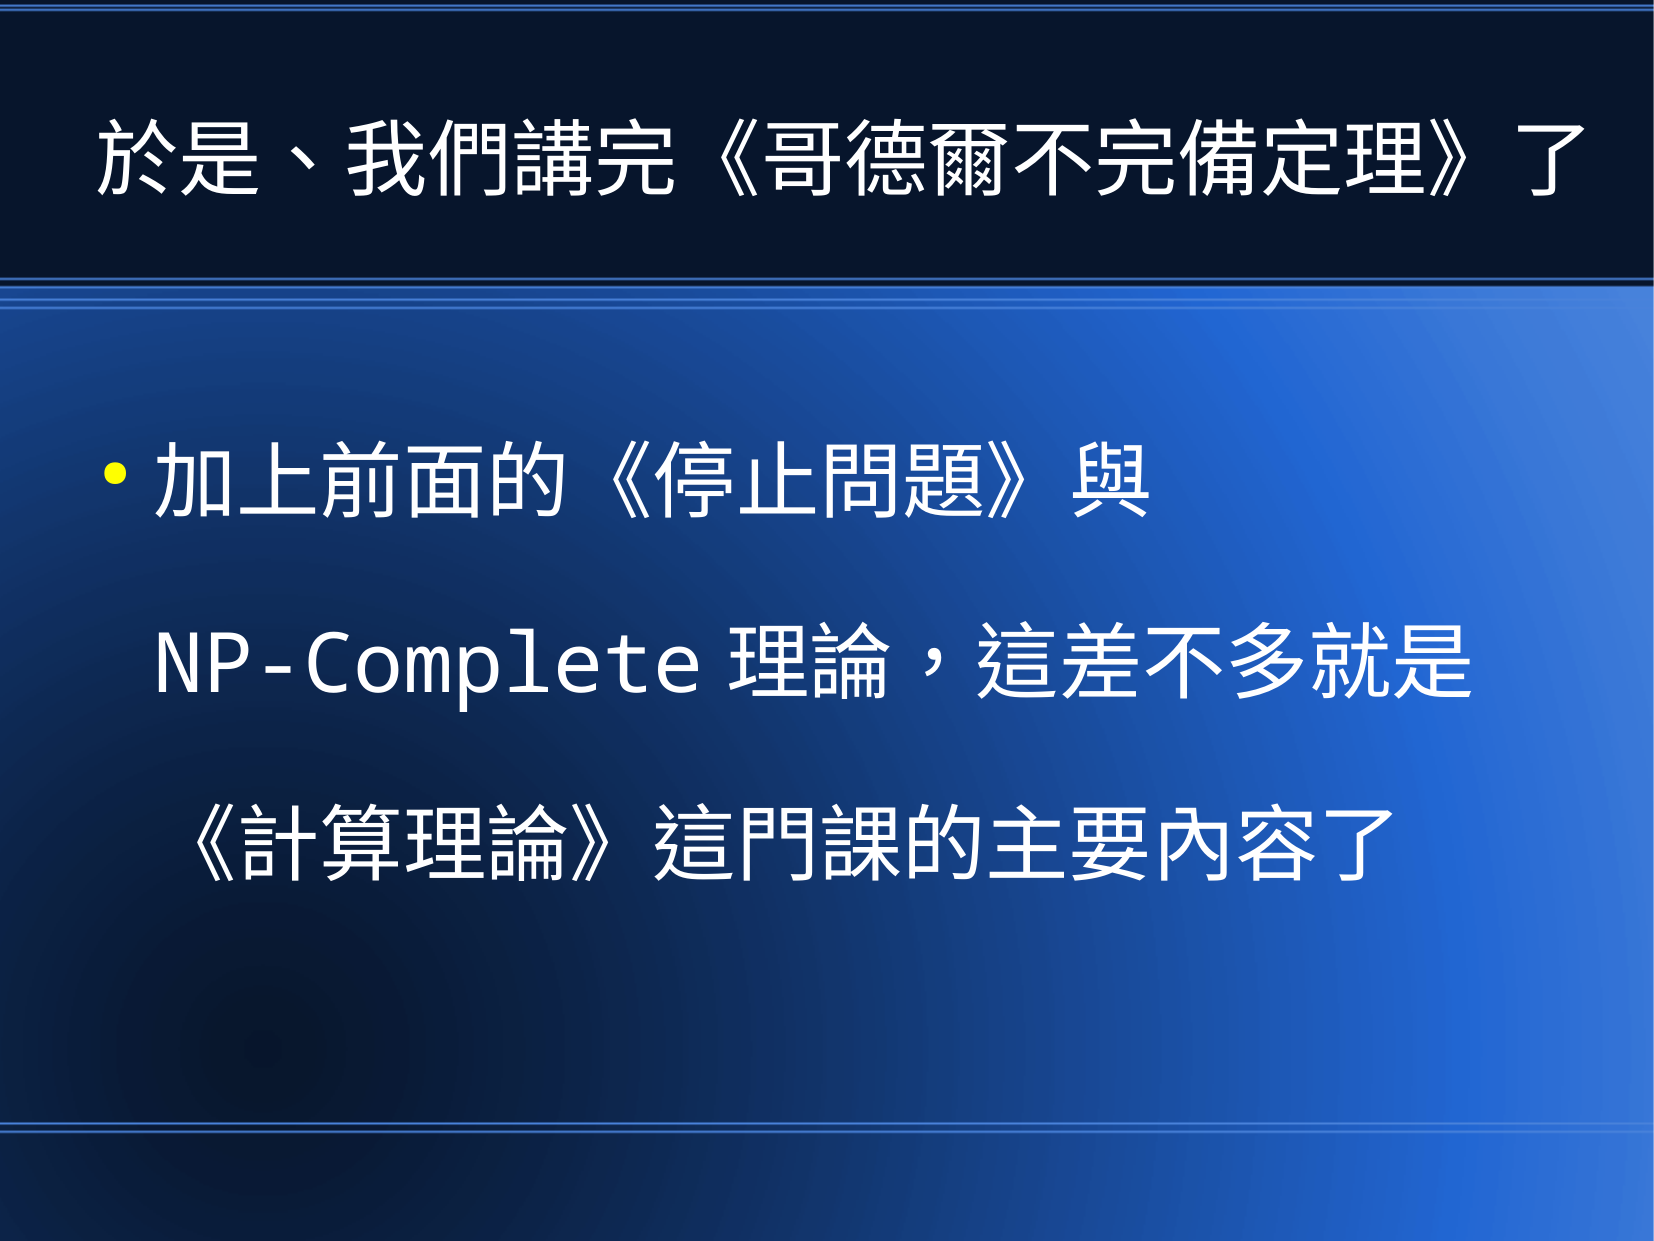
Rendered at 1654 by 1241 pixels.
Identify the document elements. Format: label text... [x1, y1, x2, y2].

title 於是、我們講完《哥德爾不完備定理》了 [82, 49, 1607, 257]
picture [0, 0, 1654, 1241]
list 加上前面的《停止問題》與 NP-Complete理論，這差不多就是 《計算理論》這門課的主要內容了 [82, 355, 1571, 1241]
